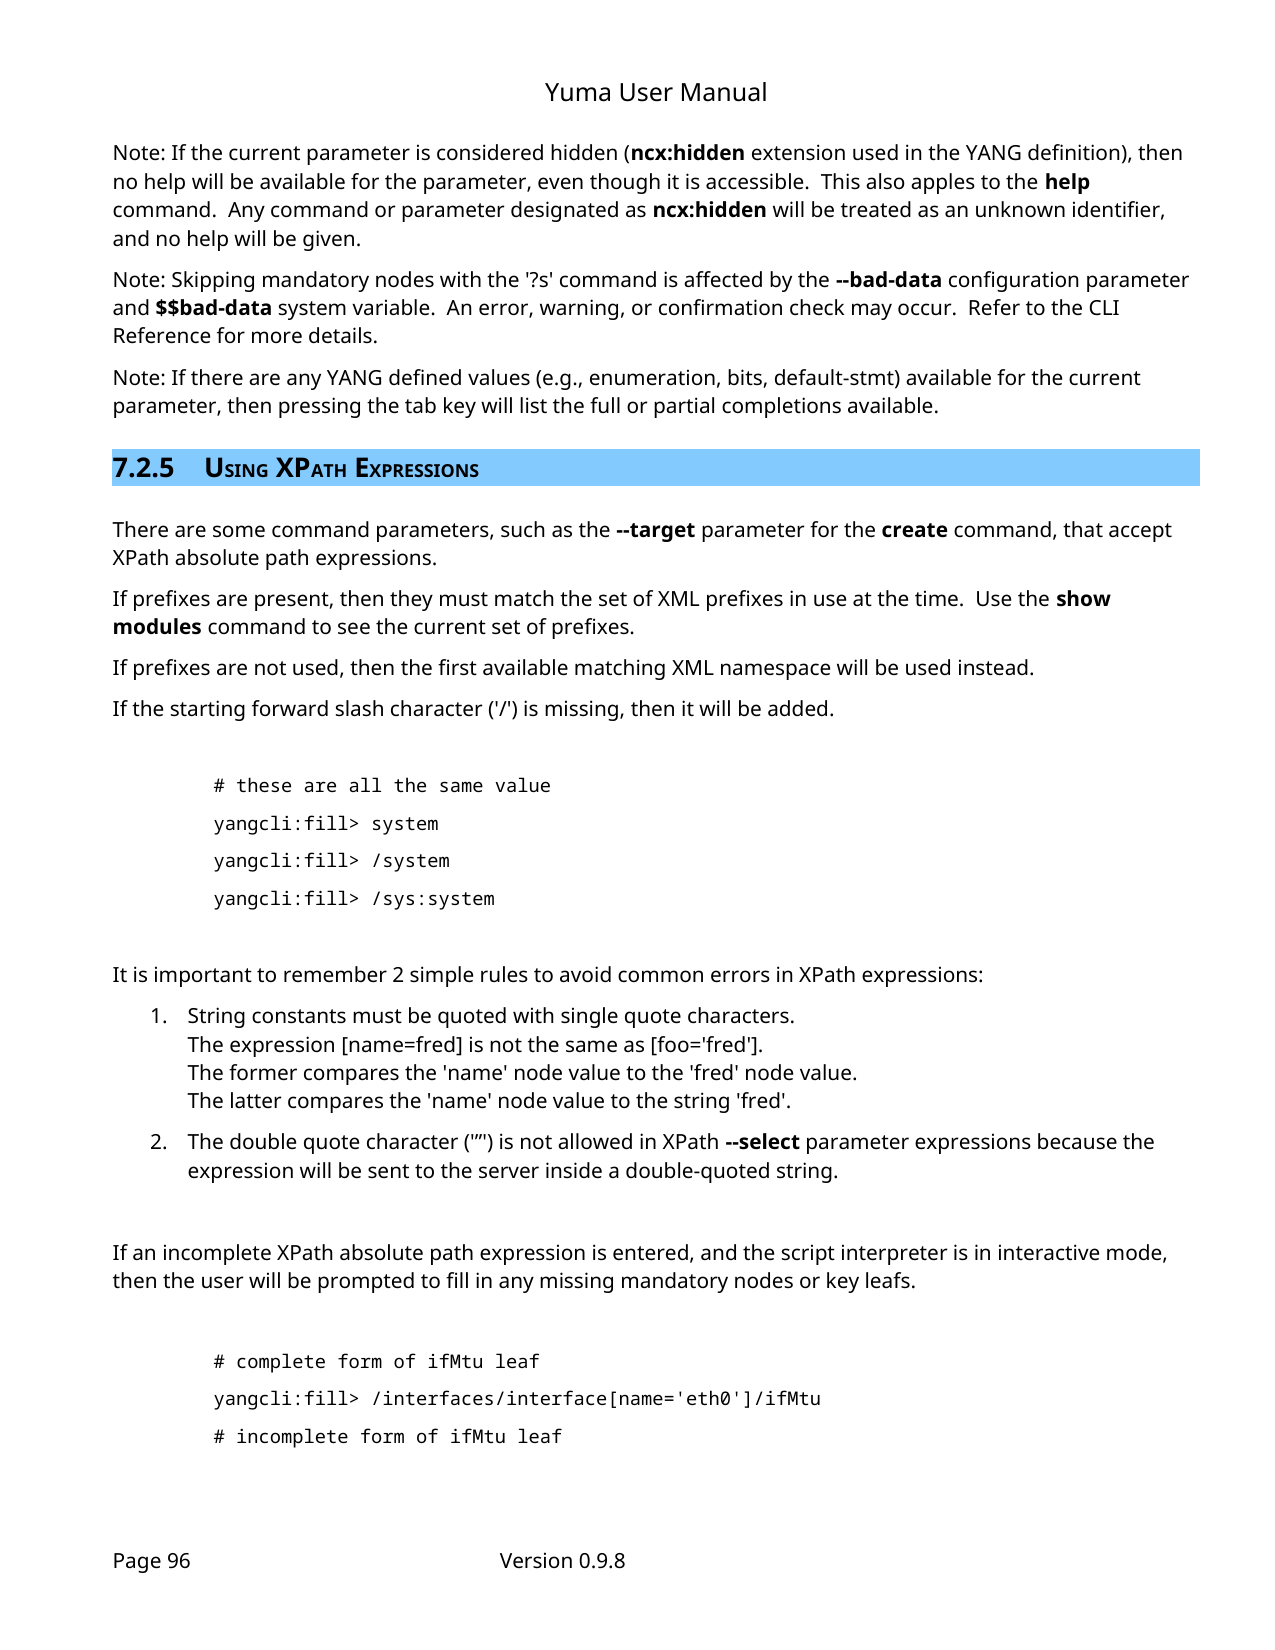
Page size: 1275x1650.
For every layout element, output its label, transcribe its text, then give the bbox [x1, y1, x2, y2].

text Note: Skipping mandatory nodes with the '?s' command is affected by the --bad-data configuration parameter and $$bad-data system variable. An error, warning, or confirmation check may occur. Refer to the CLI Reference for more details. [112, 265, 1200, 350]
text # these are all the same value [139, 773, 1200, 798]
text If an incomplete XPath absolute path expression is entered, and the script interpreter is in interactive mode, then the user will be prompted to fill in any missing mandatory nodes or key leafs. [112, 1238, 1200, 1295]
list String constants must be quoted with single quote characters. The expression [name=fred] is not the same as [foo='fred']. The former compares the 'name' node value to the 'fred' node value. The latter compares the 'name' node value to the string 'fred'. [150, 1001, 1200, 1115]
text yangcli:fill> /system [139, 848, 1200, 873]
text It is important to remember 2 simple rules to avoid common errors in XPath expressions: [112, 960, 1200, 989]
text yangcli:fill> system [139, 810, 1200, 836]
text yangcli:fill> /interfaces/interface[name='eth0']/ifMtu [139, 1386, 1200, 1411]
text Note: If there are any YANG defined values (e.g., enumeration, bits, default-stmt) available for the current parameter, then pressing the tab key will list the full or partial completions available. [112, 363, 1200, 419]
text If the starting forward slash character ('/') is missing, then it will be added. [112, 694, 1200, 723]
text Note: If the current parameter is considered hidden (ncx:hidden extension used in the YANG definition), then no help will be available for the parameter, even though it is accessible. This also apples to the help command. Any command or parameter designated as ncx:hidden will be treated as an unknown identifier, and no help will be given. [112, 138, 1200, 252]
text # incomplete form of ifMtu leaf [139, 1423, 1200, 1449]
text If prefixes are present, then they must match the set of XML prefixes in use at the time. Use the show modules command to see the current set of prefixes. [112, 584, 1200, 641]
text If prefixes are not used, then the first available matching XML namespace will be used instead. [112, 653, 1200, 682]
text yangcli:fill> /sys:system [139, 885, 1200, 911]
text There are some command parameters, such as the --target parameter for the create command, that accept XPath absolute path expressions. [112, 515, 1200, 572]
list The double quote character ('”') is not allowed in XPath --select parameter expressions because the expression will be sent to the server inside a double-quoted string. [150, 1127, 1200, 1184]
text # complete form of ifMtu leaf [139, 1348, 1200, 1374]
subtitle Using XPath Expressions [112, 449, 1200, 486]
